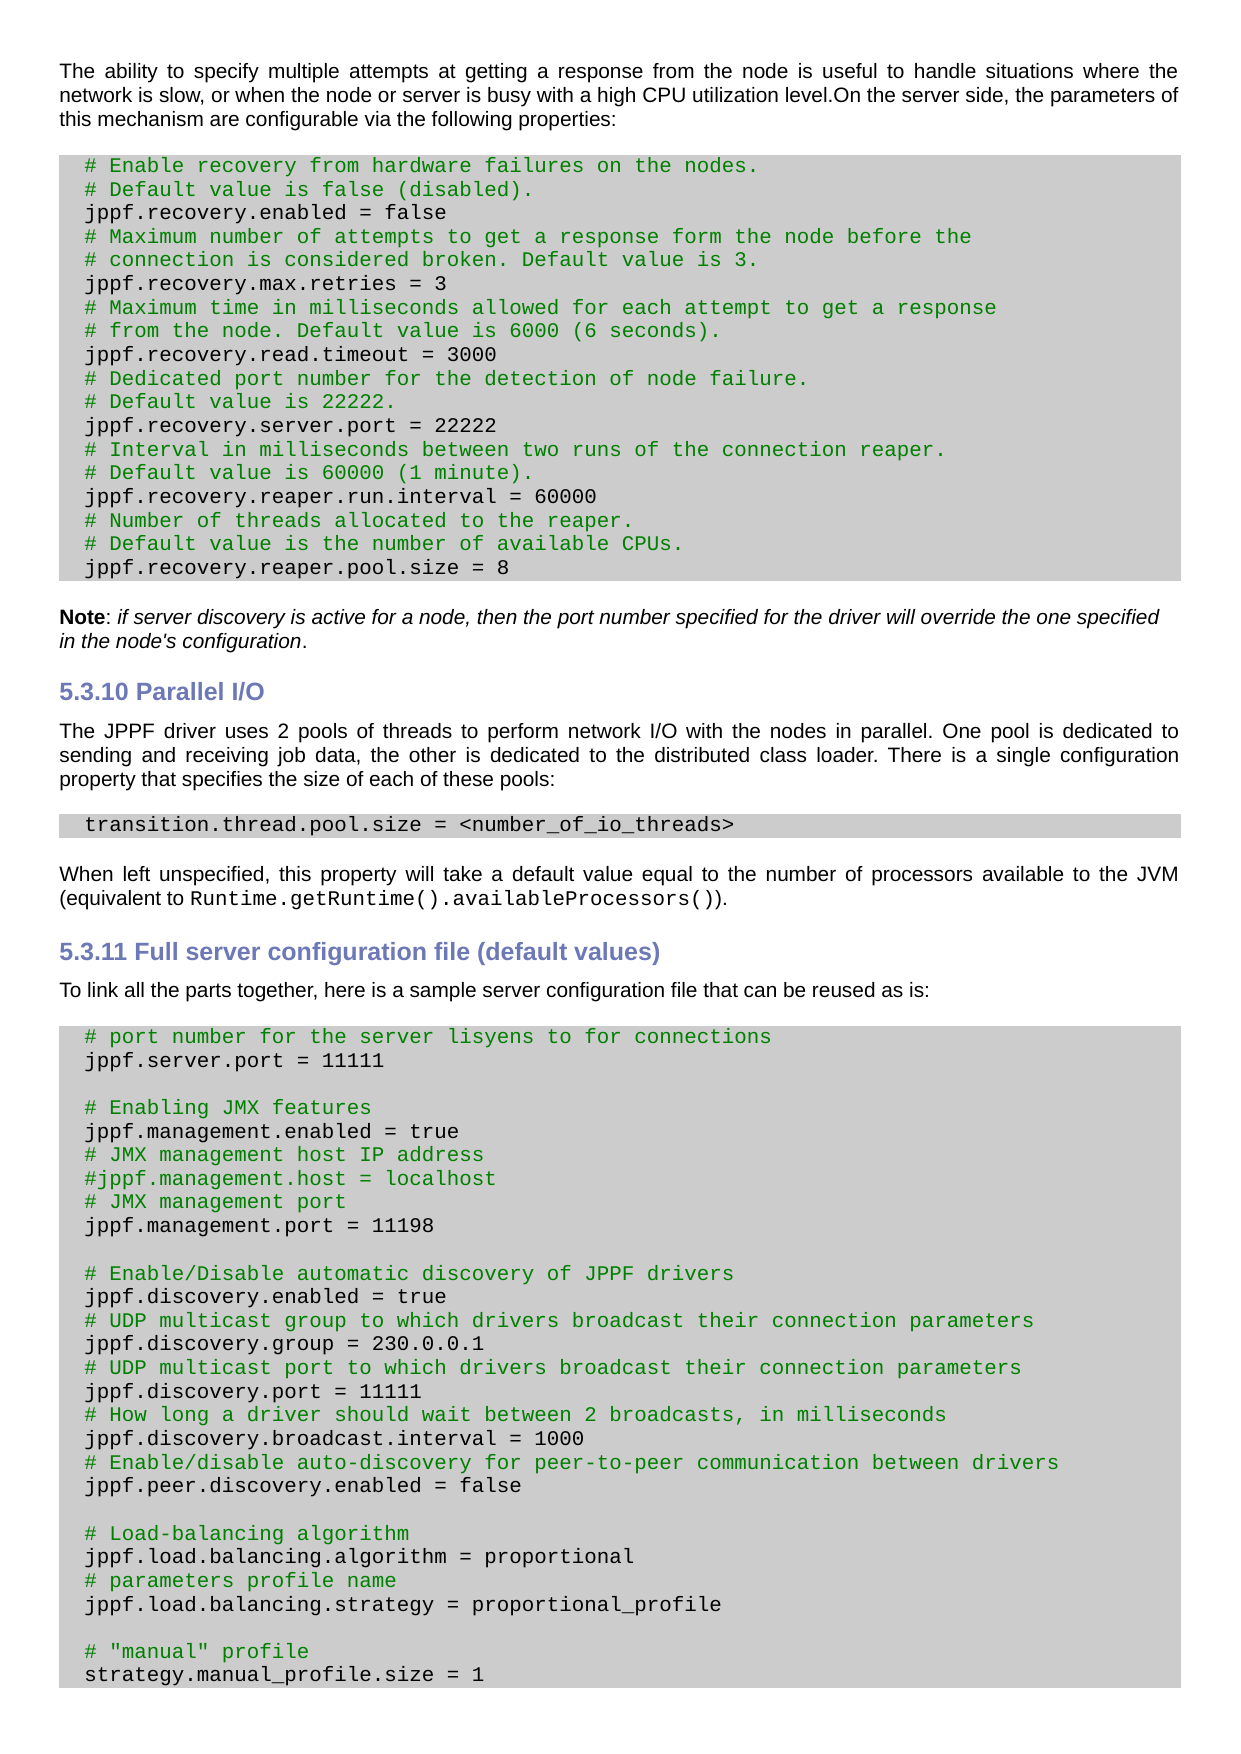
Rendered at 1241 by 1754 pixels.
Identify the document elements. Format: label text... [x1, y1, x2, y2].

text # JMX management port [59, 1192, 1181, 1215]
text Note: if server discovery is active for a node, then the port number specified for the driver will override the one specified in the node's configuration. [59, 604, 1181, 652]
text jppf.recovery.reaper.pool.size = 8 [59, 557, 1181, 581]
text # Maximum time in milliseconds allowed for each attempt to get a response [59, 297, 1181, 320]
text # Default value is false (disabled). [59, 178, 1181, 202]
text # Enable/Disable automatic discovery of JPPF drivers [59, 1262, 1181, 1286]
text jppf.discovery.group = 230.0.0.1 [59, 1333, 1181, 1357]
text # Default value is the number of available CPUs. [59, 533, 1181, 557]
text # port number for the server lisyens to for connections [59, 1026, 1181, 1050]
text jppf.discovery.enabled = true [59, 1286, 1181, 1310]
text # connection is considered broken. Default value is 3. [59, 249, 1181, 273]
text #jppf.management.host = localhost [59, 1168, 1181, 1192]
text # Default value is 22222. [59, 391, 1181, 415]
text # Interval in milliseconds between two runs of the connection reaper. [59, 439, 1181, 462]
text jppf.management.enabled = true [59, 1121, 1181, 1144]
text # Maximum number of attempts to get a response form the node before the [59, 226, 1181, 249]
text jppf.discovery.port = 11111 [59, 1381, 1181, 1404]
text jppf.recovery.enabled = false [59, 202, 1181, 226]
text The JPPF driver uses 2 pools of threads to perform network I/O with the nodes in parallel. One pool is dedicated to sending and receiving job data, the other is dedicated to the distributed class loader. There is a single configuration property that specifies the size of each of these pools: [59, 719, 1181, 791]
text jppf.load.balancing.strategy = proportional_profile [59, 1593, 1181, 1617]
text strategy.manual_profile.size = 1 [59, 1664, 1181, 1688]
text transition.thread.pool.size = <number_of_io_threads> [59, 814, 1181, 838]
text jppf.load.balancing.algorithm = proportional [59, 1546, 1181, 1570]
text # How long a driver should wait between 2 broadcasts, in milliseconds [59, 1404, 1181, 1428]
subtitle Parallel I/O [59, 677, 1181, 706]
text # Default value is 60000 (1 minute). [59, 462, 1181, 486]
text # parameters profile name [59, 1570, 1181, 1593]
text # Enable recovery from hardware failures on the nodes. [59, 155, 1181, 178]
text # "manual" profile [59, 1641, 1181, 1664]
text jppf.server.port = 11111 [59, 1050, 1181, 1073]
text jppf.recovery.reaper.run.interval = 60000 [59, 486, 1181, 509]
text jppf.discovery.broadcast.interval = 1000 [59, 1428, 1181, 1452]
text # Enable/disable auto-discovery for peer-to-peer communication between drivers [59, 1452, 1181, 1475]
subtitle Full server configuration file (default values) [59, 937, 1181, 966]
text # from the node. Default value is 6000 (6 seconds). [59, 320, 1181, 344]
text # JMX management host IP address [59, 1144, 1181, 1168]
text # UDP multicast group to which drivers broadcast their connection parameters [59, 1310, 1181, 1333]
text jppf.recovery.read.timeout = 3000 [59, 344, 1181, 368]
text # Load-balancing algorithm [59, 1523, 1181, 1546]
text # UDP multicast port to which drivers broadcast their connection parameters [59, 1357, 1181, 1381]
text # Enabling JMX features [59, 1097, 1181, 1121]
text # Number of threads allocated to the reaper. [59, 509, 1181, 533]
text jppf.recovery.server.port = 22222 [59, 415, 1181, 439]
text jppf.recovery.max.retries = 3 [59, 273, 1181, 297]
text The ability to specify multiple attempts at getting a response from the node is useful to handle situations where the network is slow, or when the node or server is busy with a high CPU utilization level.On the server side, the parameters of this mechanism are configurable via the following properties: [59, 59, 1181, 131]
text # Dedicated port number for the detection of node failure. [59, 368, 1181, 391]
text jppf.peer.discovery.enabled = false [59, 1475, 1181, 1499]
text jppf.management.port = 11198 [59, 1215, 1181, 1239]
text To link all the parts together, here is a sample server configuration file that can be reused as is: [59, 978, 1181, 1002]
text When left unspecified, this property will take a default value equal to the number of processors available to the JVM (equivalent to Runtime.getRuntime().availableProcessors()). [59, 862, 1181, 912]
